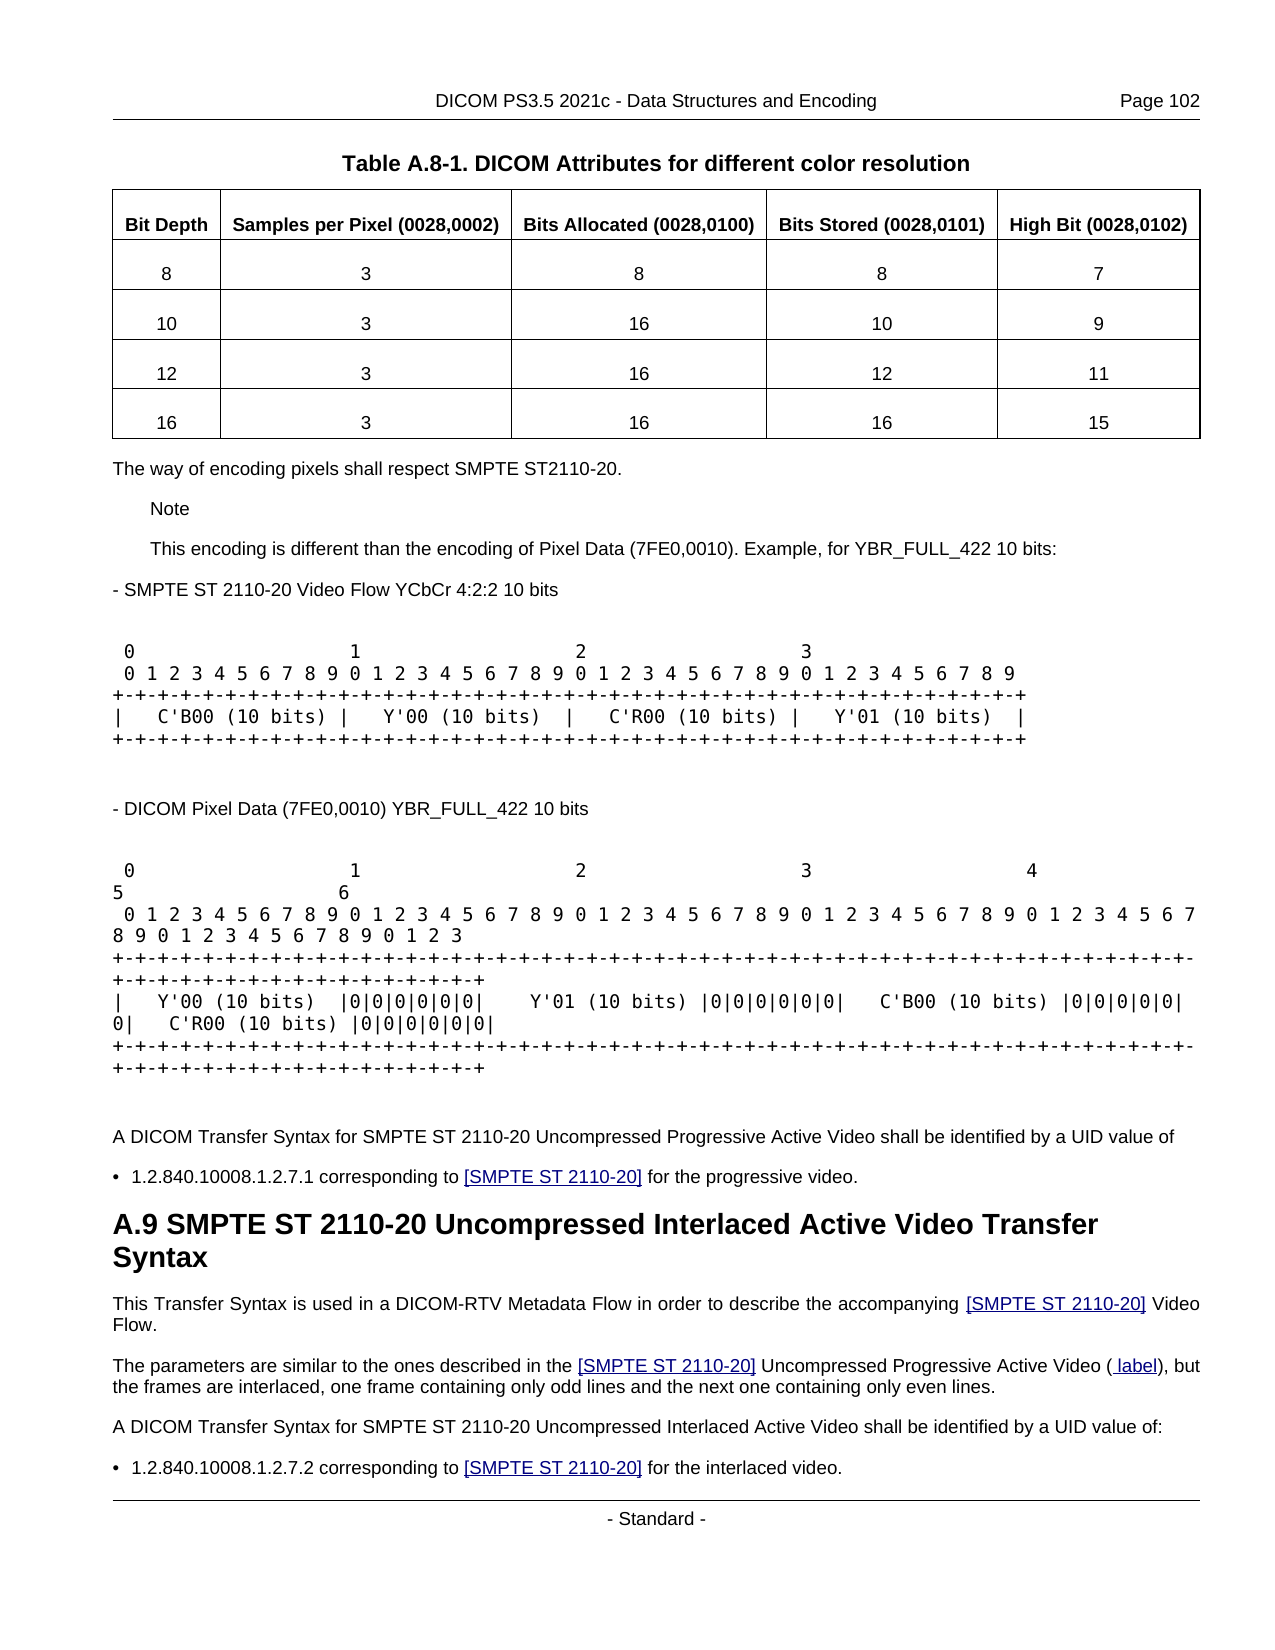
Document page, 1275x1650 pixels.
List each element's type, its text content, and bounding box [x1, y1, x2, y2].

table_header High Bit (0028,0102) [998, 190, 1199, 239]
table_header Bits Stored (0028,0101) [767, 190, 997, 239]
text - DICOM Pixel Data (7FE0,0010) YBR_FULL_422 10 bits [112, 798, 1200, 819]
text This Transfer Syntax is used in a DICOM-RTV Metadata Flow in order to describe the accompanying [SMPTE ST 2110-20] Video Flow. [112, 1292, 1200, 1336]
table_cell 8 [113, 240, 220, 289]
text • 1.2.840.10008.1.2.7.1 corresponding to [SMPTE ST 2110-20] for the progressive video. [112, 1166, 1200, 1188]
text • 1.2.840.10008.1.2.7.2 corresponding to [SMPTE ST 2110-20] for the interlaced video. [112, 1457, 1200, 1478]
table_cell 16 [512, 290, 766, 338]
table_cell 16 [512, 389, 766, 438]
table_cell 3 [221, 389, 511, 438]
table_cell 16 [512, 340, 766, 388]
table_cell 16 [113, 389, 220, 438]
table_cell 15 [998, 389, 1199, 438]
text - SMPTE ST 2110-20 Video Flow YCbCr 4:2:2 10 bits [112, 578, 1200, 600]
table_cell 3 [221, 340, 511, 388]
text 0 1 2 3 0 1 2 3 4 5 6 7 8 9 0 1 2 3 4 5 6 7 8 9 0 1 2 3 4 5 6 7 8 9 0 1 2 3 4 5 6 7 8 9 +-+-+-+-+-+-+-+-+-+-+-+-+-+-+-+-+-+-+-+-+-+-+-+-+-+-+-+-+-+-+-+-+-+-+-+-+-+-+-+-+ | C'B00 (10 bits) | Y'00 (10 bits) | C'R00 (10 bits) | Y'01 (10 bits) | +-+-+-+-+-+-+-+-+-+-+-+-+-+-+-+-+-+-+-+-+-+-+-+-+-+-+-+-+-+-+-+-+-+-+-+-+-+-+-+-+ [112, 619, 1200, 779]
text The way of encoding pixels shall respect SMPTE ST2110-20. [112, 458, 1200, 479]
text A DICOM Transfer Syntax for SMPTE ST 2110-20 Uncompressed Interlaced Active Video shall be identified by a UID value of: [112, 1416, 1200, 1438]
table_cell 9 [998, 290, 1199, 338]
table_cell 3 [221, 290, 511, 338]
text This encoding is different than the encoding of Pixel Data (7FE0,0010). Example, for YBR_FULL_422 10 bits: [150, 538, 1162, 560]
text 0 1 2 3 4 5 6 0 1 2 3 4 5 6 7 8 9 0 1 2 3 4 5 6 7 8 9 0 1 2 3 4 5 6 7 8 9 0 1 2 3 4 5 6 7 8 9 0 1 2 3 4 5 6 7 8 9 0 1 2 3 4 5 6 7 8 9 0 1 2 3 +-+-+-+-+-+-+-+-+-+-+-+-+-+-+-+-+-+-+-+-+-+-+-+-+-+-+-+-+-+-+-+-+-+-+-+-+-+-+-+-+-+-+-+-+-+-+-+-+-+-+-+-+-+-+-+-+-+-+-+-+-+-+-+-+ | Y'00 (10 bits) |0|0|0|0|0|0| Y'01 (10 bits) |0|0|0|0|0|0| C'B00 (10 bits) |0|0|0|0|0|0| C'R00 (10 bits) |0|0|0|0|0|0| +-+-+-+-+-+-+-+-+-+-+-+-+-+-+-+-+-+-+-+-+-+-+-+-+-+-+-+-+-+-+-+-+-+-+-+-+-+-+-+-+-+-+-+-+-+-+-+-+-+-+-+-+-+-+-+-+-+-+-+-+-+-+-+-+ [112, 838, 1200, 1107]
table_cell 10 [767, 290, 997, 338]
table_cell 11 [998, 340, 1199, 388]
table_cell 7 [998, 240, 1199, 289]
text The parameters are similar to the ones described in the [SMPTE ST 2110-20] Uncompressed Progressive Active Video ( label), but the frames are interlaced, one frame containing only odd lines and the next one containing only even lines. [112, 1354, 1200, 1397]
text Table A.8-1. DICOM Attributes for different color resolution [112, 150, 1200, 176]
table_cell 10 [113, 290, 220, 338]
text A DICOM Transfer Syntax for SMPTE ST 2110-20 Uncompressed Progressive Active Video shall be identified by a UID value of [112, 1126, 1200, 1148]
table_cell 12 [767, 340, 997, 388]
table_header Bit Depth [113, 190, 220, 239]
table_cell 16 [767, 389, 997, 438]
table_header Bits Allocated (0028,0100) [512, 190, 766, 239]
text A.9 SMPTE ST 2110-20 Uncompressed Interlaced Active Video Transfer Syntax [112, 1207, 1200, 1274]
table_cell 3 [221, 240, 511, 289]
text Note [150, 498, 1162, 519]
table_cell 8 [512, 240, 766, 289]
table_header Samples per Pixel (0028,0002) [221, 190, 511, 239]
table_cell 12 [113, 340, 220, 388]
table_cell 8 [767, 240, 997, 289]
